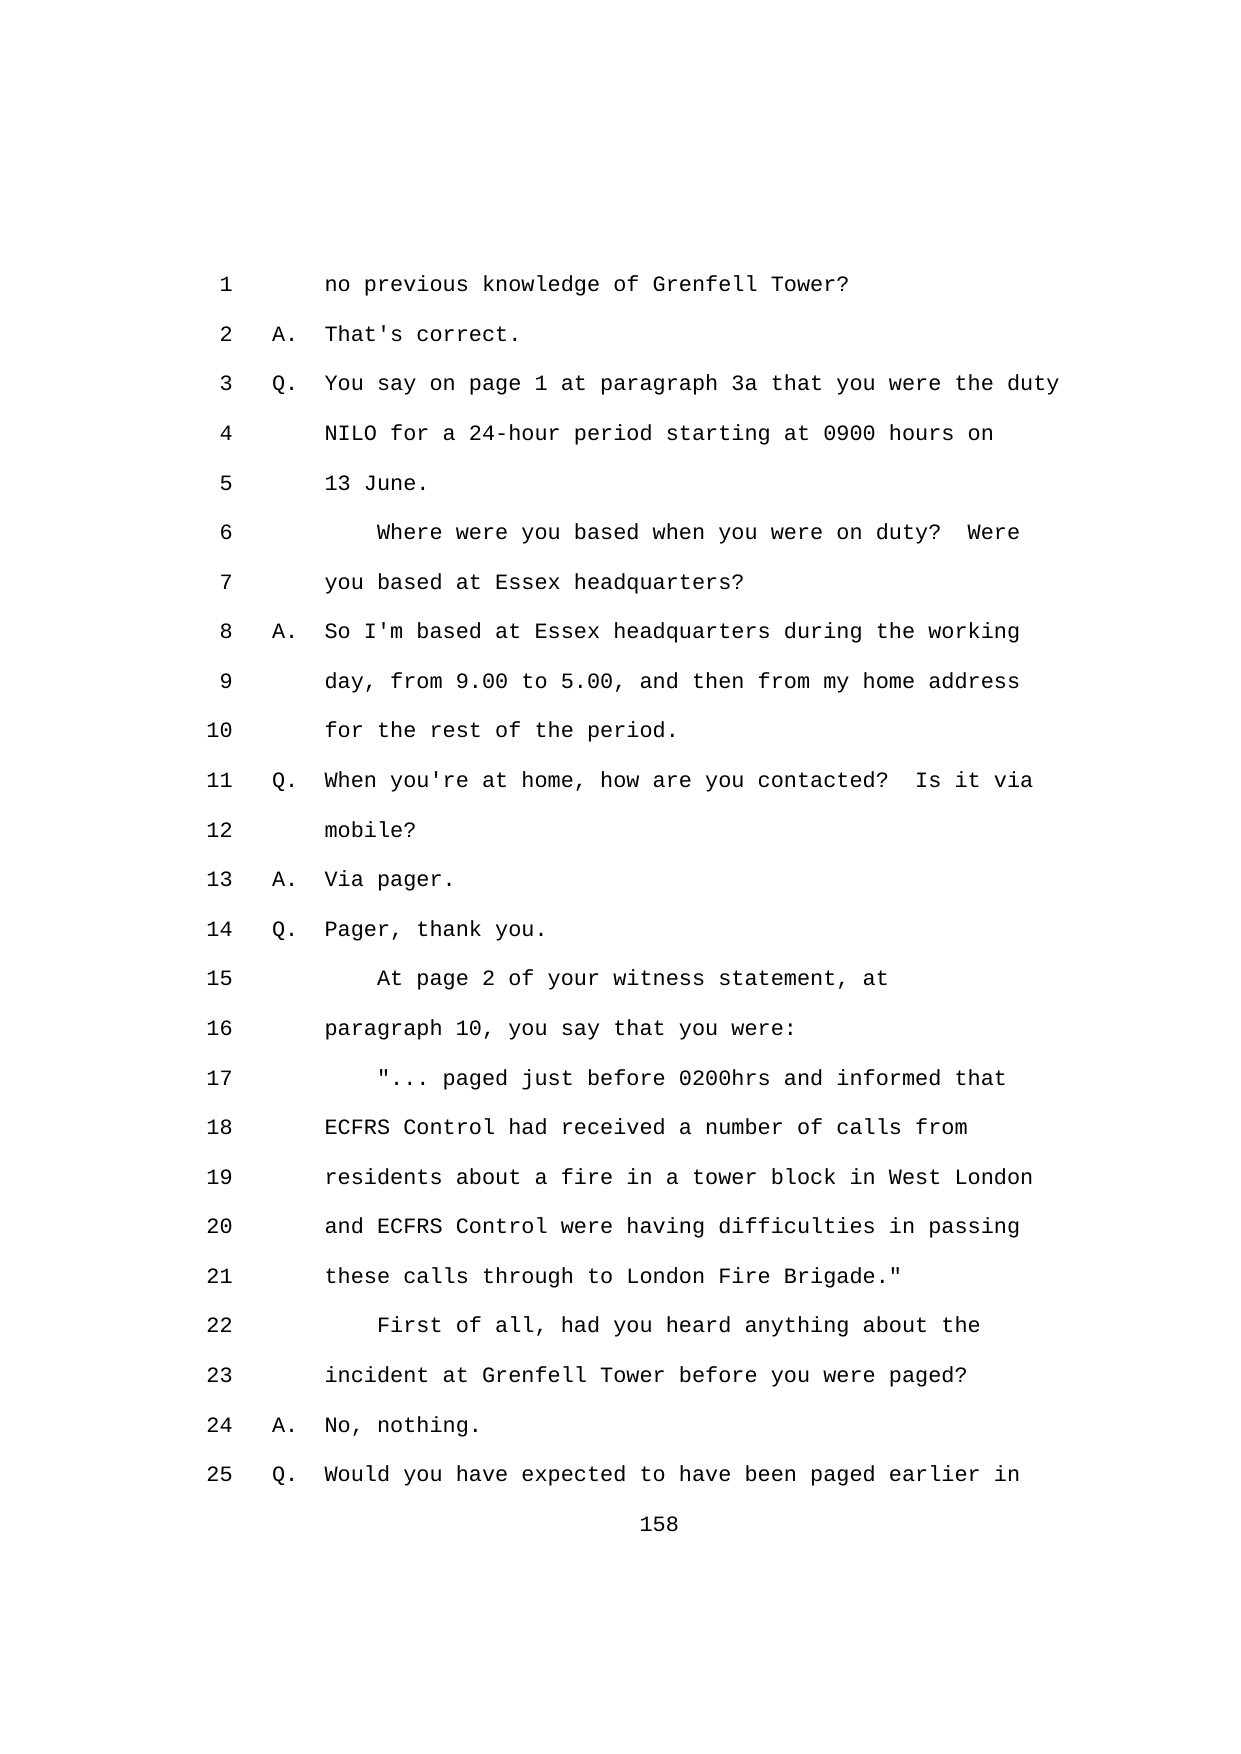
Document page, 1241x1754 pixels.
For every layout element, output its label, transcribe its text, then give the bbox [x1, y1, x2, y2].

text 9 day, from 9.00 to 5.00, and then from my home address [75, 670, 1165, 695]
text 6 Where were you based when you were on duty? Were [75, 521, 1165, 546]
text 11 Q. When you're at home, how are you contacted? Is it via [75, 769, 1165, 794]
text 1 no previous knowledge of Grenfell Tower? [75, 273, 1165, 298]
text 15 At page 2 of your witness statement, at [75, 967, 1165, 992]
text 25 Q. Would you have expected to have been paged earlier in [75, 1463, 1165, 1488]
text 20 and ECFRS Control were having difficulties in passing [75, 1215, 1165, 1240]
text 8 A. So I'm based at Essex headquarters during the working [75, 620, 1165, 645]
text 23 incident at Grenfell Tower before you were paged? [75, 1364, 1165, 1389]
text 2 A. That's correct. [75, 323, 1165, 348]
text 14 Q. Pager, thank you. [75, 918, 1165, 943]
text 13 A. Via pager. [75, 868, 1165, 893]
text 7 you based at Essex headquarters? [75, 571, 1165, 596]
text 18 ECFRS Control had received a number of calls from [75, 1116, 1165, 1141]
text 17 "... paged just before 0200hrs and informed that [75, 1067, 1165, 1091]
text 19 residents about a fire in a tower block in West London [75, 1166, 1165, 1191]
text 22 First of all, had you heard anything about the [75, 1314, 1165, 1339]
text 4 NILO for a 24-hour period starting at 0900 hours on [75, 422, 1165, 447]
text 24 A. No, nothing. [75, 1414, 1165, 1438]
text 10 for the rest of the period. [75, 719, 1165, 744]
text 16 paragraph 10, you say that you were: [75, 1017, 1165, 1042]
text 12 mobile? [75, 819, 1165, 843]
text 3 Q. You say on page 1 at paragraph 3a that you were the duty [75, 372, 1165, 397]
text 158 [75, 1513, 1165, 1538]
text 21 these calls through to London Fire Brigade." [75, 1265, 1165, 1290]
text 5 13 June. [75, 472, 1165, 496]
